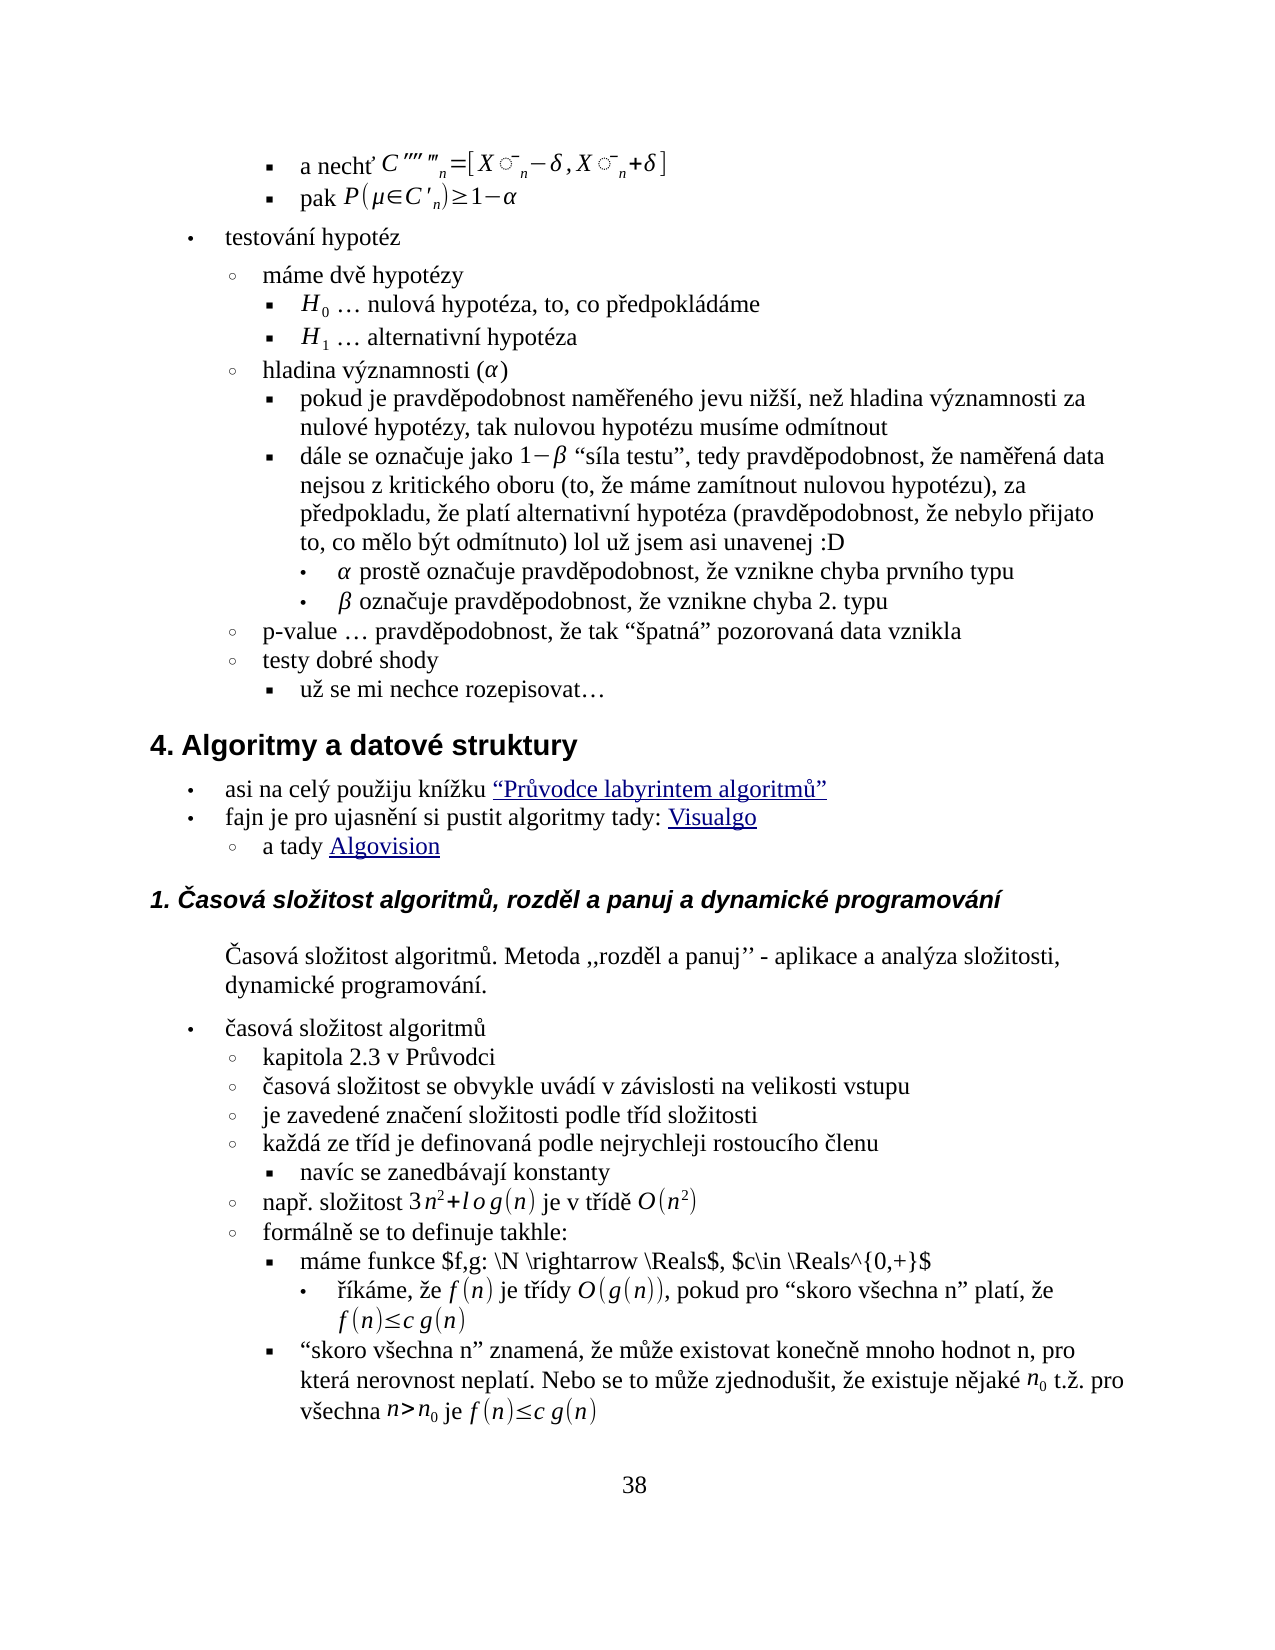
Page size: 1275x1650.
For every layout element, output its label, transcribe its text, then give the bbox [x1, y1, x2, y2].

subtitle 4. Algoritmy a datové struktury [150, 728, 1125, 761]
list např. složitost je v třídě [225, 1186, 1125, 1217]
list p-value … pravděpodobnost, že tak “špatná” pozorovaná data vznikla [225, 616, 1125, 645]
list každá ze tříd je definovaná podle nejrychleji rostoucího členu [225, 1128, 1125, 1157]
list formálně se to definuje takhle: [225, 1217, 1125, 1246]
text Časová složitost algoritmů. Metoda ,,rozděl a panuj’’ - aplikace a analýza složitosti, dynamické programování. [225, 941, 1125, 998]
list máme dvě hypotézy [225, 260, 1125, 289]
list říkáme, že je třídy , pokud pro “skoro všechna n” platí, že [300, 1275, 1125, 1335]
list fajn je pro ujasnění si pustit algoritmy tady: Visualgo [187, 802, 1125, 831]
list testy dobré shody [225, 645, 1125, 674]
subtitle 1. Časová složitost algoritmů, rozděl a panuj a dynamické programování [150, 885, 1125, 913]
list pak [262, 181, 1125, 213]
list kapitola 2.3 v Průvodci [225, 1042, 1125, 1071]
list časová složitost se obvykle uvádí v závislosti na velikosti vstupu [225, 1071, 1125, 1100]
list označuje pravděpodobnost, že vznikne chyba 2. typu [300, 586, 1125, 616]
list už se mi nechce rozepisovat… [262, 674, 1125, 703]
list je zavedené značení složitosti podle tříd složitosti [225, 1100, 1125, 1128]
list máme funkce $f,g: \N \rightarrow \Reals$, $c\in \Reals^{0,+}$ [262, 1246, 1125, 1275]
list pokud je pravděpodobnost naměřeného jevu nižší, než hladina významnosti za nulové hypotézy, tak nulovou hypotézu musíme odmítnout [262, 383, 1125, 441]
list a tady Algovision [225, 831, 1125, 860]
list hladina významnosti () [225, 355, 1125, 383]
list časová složitost algoritmů [187, 1013, 1125, 1042]
list … alternativní hypotéza [262, 322, 1125, 355]
list a nechť [262, 150, 1125, 181]
list navíc se zanedbávají konstanty [262, 1157, 1125, 1186]
list “skoro všechna n” znamená, že může existovat konečně mnoho hodnot n, pro která nerovnost neplatí. Nebo se to může zjednodušit, že existuje nějaké t.ž. pro všechna je [262, 1335, 1125, 1426]
list testování hypotéz [187, 222, 1125, 251]
list prostě označuje pravděpodobnost, že vznikne chyba prvního typu [300, 556, 1125, 586]
list dále se označuje jako “síla testu”, tedy pravděpodobnost, že naměřená data nejsou z kritického oboru (to, že máme zamítnout nulovou hypotézu), za předpokladu, že platí alternativní hypotéza (pravděpodobnost, že nebylo přijato to, co mělo být odmítnuto) lol už jsem asi unavenej :D [262, 441, 1125, 556]
list … nulová hypotéza, to, co předpokládáme [262, 289, 1125, 322]
list asi na celý použiju knížku “Průvodce labyrintem algoritmů” [187, 774, 1125, 802]
